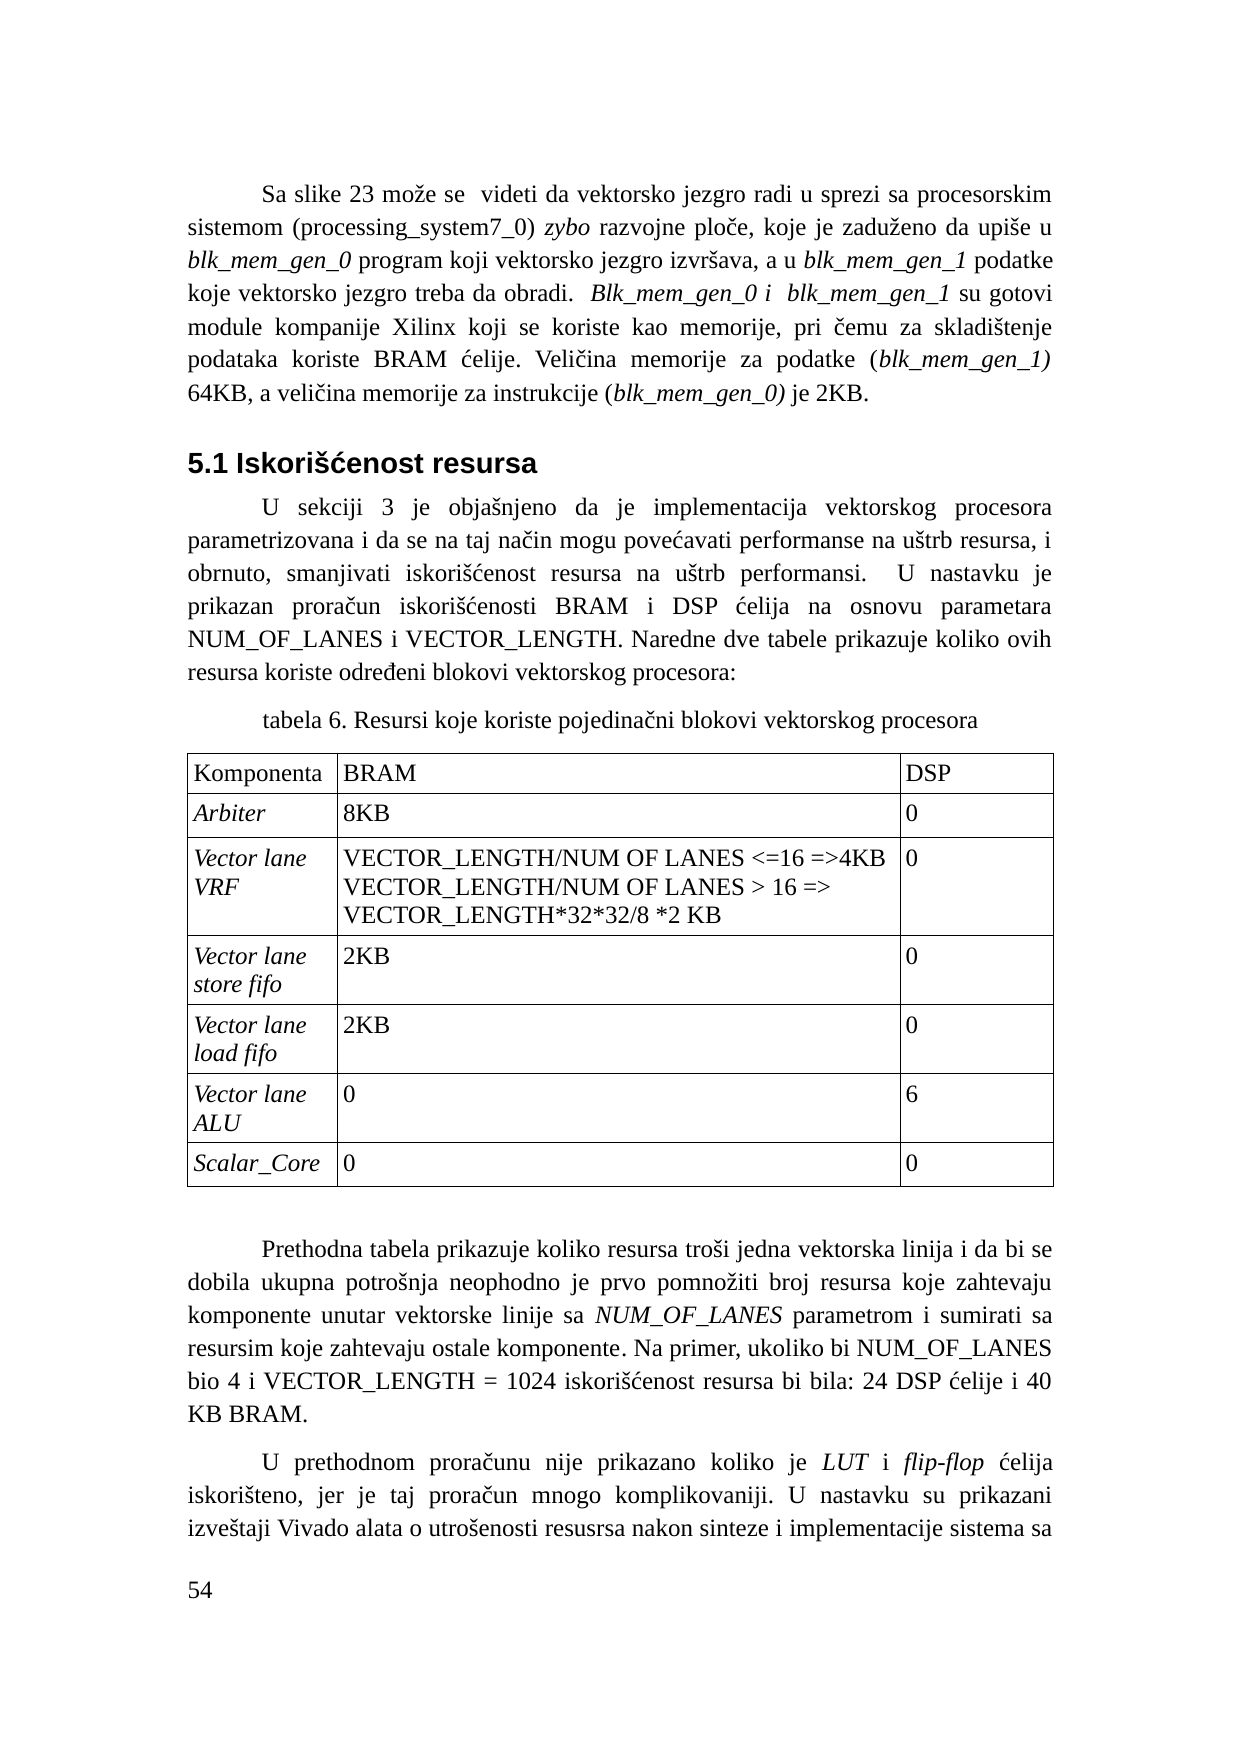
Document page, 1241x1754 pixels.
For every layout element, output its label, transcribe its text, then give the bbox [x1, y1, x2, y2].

table_cell 0 [901, 936, 1053, 1004]
subtitle 5.1 Iskorišćenost resursa [187, 446, 1053, 479]
table_cell VECTOR_LENGTH/NUM OF LANES <=16 =>4KB VECTOR_LENGTH/NUM OF LANES > 16 => VECTOR_LENGTH*32*32/8 *2 KB [338, 838, 900, 935]
table_cell Vector lane store fifo [188, 936, 337, 1004]
text U sekciji 3 je objašnjeno da je implementacija vektorskog procesora parametrizovana i da se na taj način mogu povećavati performanse na uštrb resursa, i obrnuto, smanjivati iskorišćenost resursa na uštrb performansi. U nastavku je prikazan proračun iskorišćenosti BRAM i DSP ćelija na osnovu parametara NUM_OF_LANES i VECTOR_LENGTH. Naredne dve tabele prikazuje koliko ovih resursa koriste određeni blokovi vektorskog procesora: [187, 492, 1053, 686]
table_cell 0 [901, 794, 1053, 837]
text Sa slike 23 može se videti da vektorsko jezgro radi u sprezi sa procesorskim sistemom (processing_system7_0) zybo razvojne ploče, koje je zaduženo da upiše u blk_mem_gen_0 program koji vektorsko jezgro izvršava, a u blk_mem_gen_1 podatke koje vektorsko jezgro treba da obradi. Blk_mem_gen_0 i blk_mem_gen_1 su gotovi module kompanije Xilinx koji se koriste kao memorije, pri čemu za skladištenje podataka koriste BRAM ćelije. Veličina memorije za podatke (blk_mem_gen_1) 64KB, a veličina memorije za instrukcije (blk_mem_gen_0) je 2KB. [187, 179, 1053, 406]
table_cell 0 [901, 1005, 1053, 1073]
table_cell Vector lane ALU [188, 1074, 337, 1142]
table_cell 8KB [338, 794, 900, 837]
table_cell 0 [901, 838, 1053, 935]
text tabela 6. Resursi koje koriste pojedinačni blokovi vektorskog procesora [187, 705, 1053, 733]
table_cell 0 [338, 1074, 900, 1142]
table_header Komponenta [188, 754, 337, 793]
table_header DSP [901, 754, 1053, 793]
table_cell 2KB [338, 936, 900, 1004]
table_cell 2KB [338, 1005, 900, 1073]
text Prethodna tabela prikazuje koliko resursa troši jedna vektorska linija i da bi se dobila ukupna potrošnja neophodno je prvo pomnožiti broj resursa koje zahtevaju komponente unutar vektorske linije sa NUM_OF_LANES parametrom i sumirati sa resursim koje zahtevaju ostale komponente. Na primer, ukoliko bi NUM_OF_LANES bio 4 i VECTOR_LENGTH = 1024 iskorišćenost resursa bi bila: 24 DSP ćelije i 40 KB BRAM. [187, 1234, 1053, 1428]
table_cell Arbiter [188, 794, 337, 837]
table_header BRAM [338, 754, 900, 793]
table_cell Vector lane load fifo [188, 1005, 337, 1073]
table_cell 6 [901, 1074, 1053, 1142]
table_cell 0 [338, 1143, 900, 1186]
table_cell Vector lane VRF [188, 838, 337, 935]
text U prethodnom proračunu nije prikazano koliko je LUT i flip-flop ćelija iskorišteno, jer je taj proračun mnogo komplikovaniji. U nastavku su prikazani izveštaji Vivado alata o utrošenosti resusrsa nakon sinteze i implementacije sistema sa [187, 1447, 1053, 1542]
table_cell Scalar_Core [188, 1143, 337, 1186]
table_cell 0 [901, 1143, 1053, 1186]
